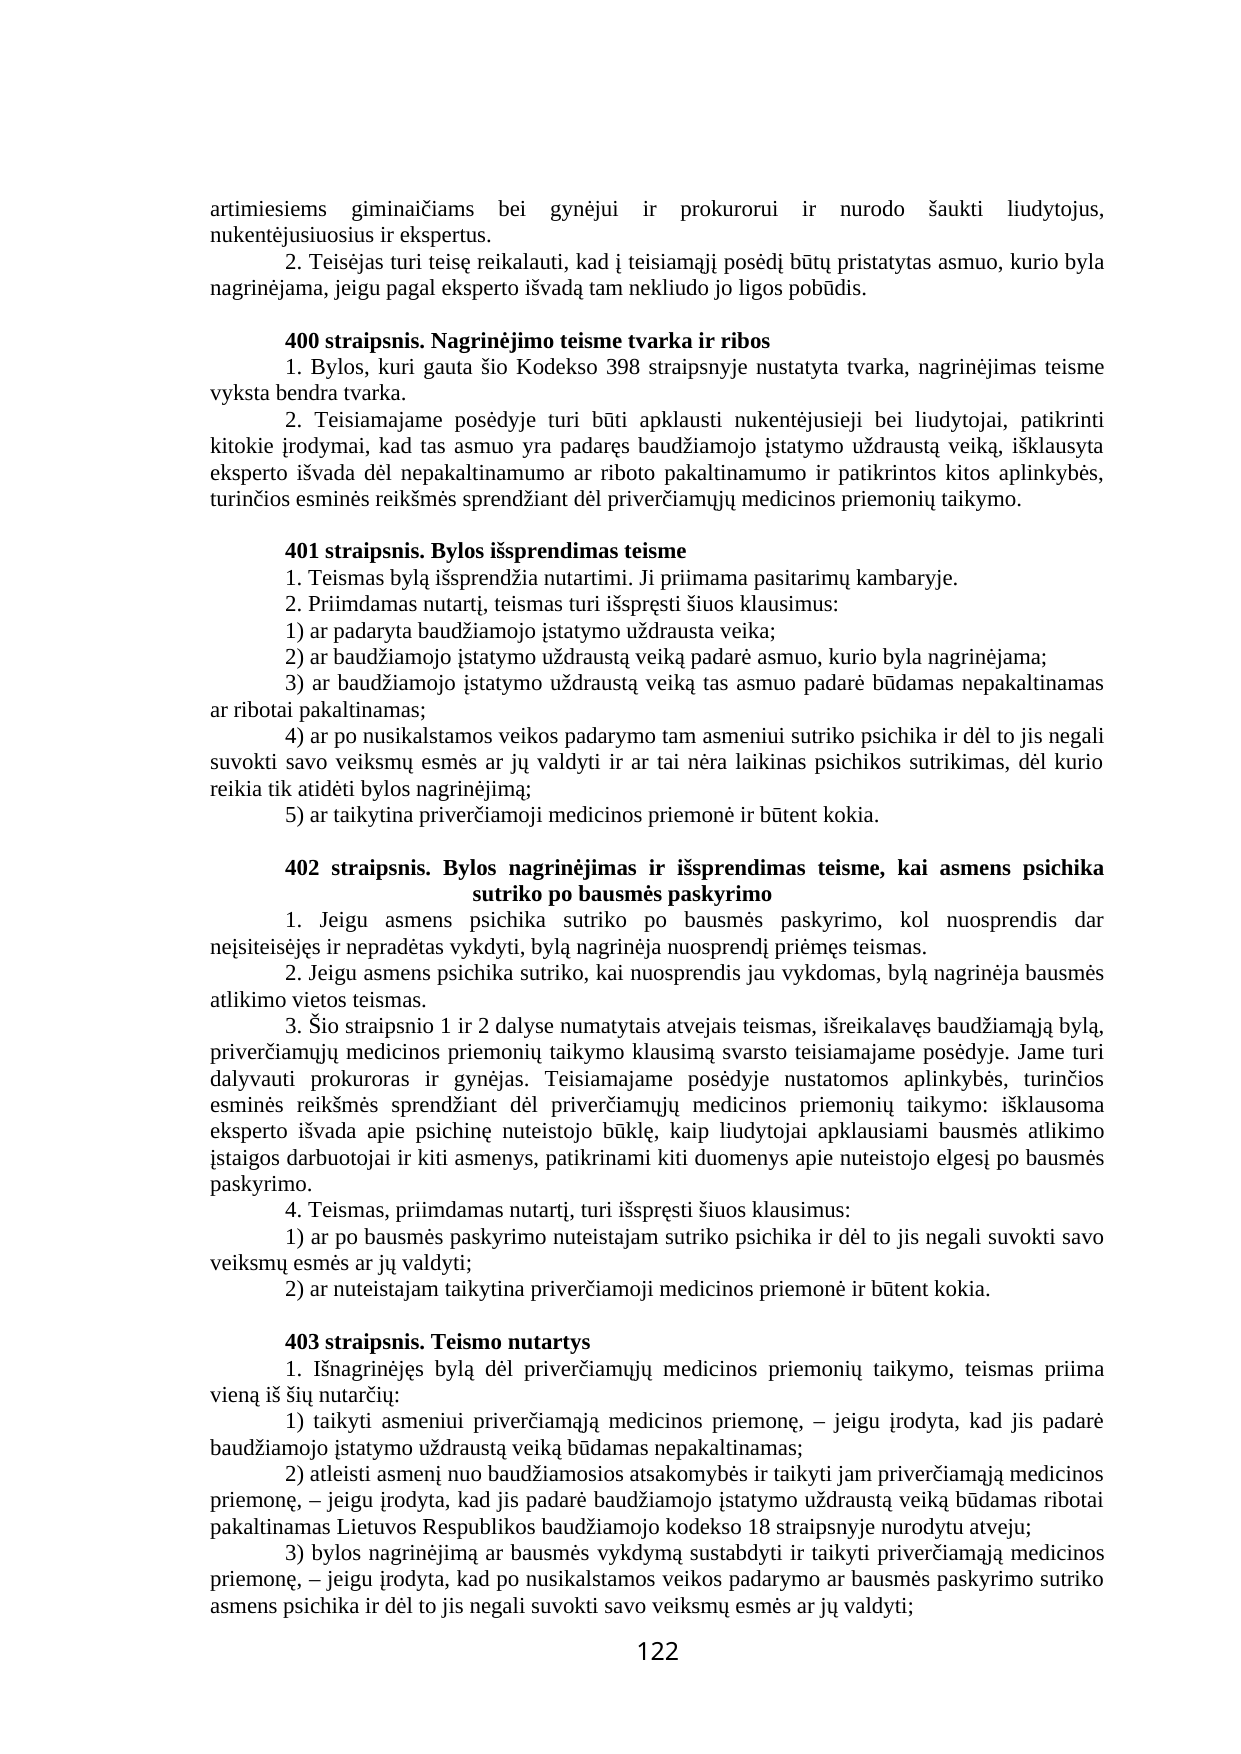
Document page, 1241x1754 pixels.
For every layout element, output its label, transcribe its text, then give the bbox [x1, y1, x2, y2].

text 2. Priimdamas nutartį, teismas turi išspręsti šiuos klausimus: [210, 590, 1106, 617]
text 1. Išnagrinėjęs bylą dėl priverčiamųjų medicinos priemonių taikymo, teismas priima vieną iš šių nutarčių: [210, 1354, 1106, 1407]
text 2) ar baudžiamojo įstatymo uždraustą veiką padarė asmuo, kurio byla nagrinėjama; [210, 643, 1106, 669]
text 5) ar taikytina priverčiamoji medicinos priemonė ir būtent kokia. [210, 801, 1106, 827]
text 2. Jeigu asmens psichika sutriko, kai nuosprendis jau vykdomas, bylą nagrinėja bausmės atlikimo vietos teismas. [210, 959, 1106, 1012]
text 401 straipsnis. Bylos išsprendimas teisme [210, 538, 1106, 564]
text 2. Teisiamajame posėdyje turi būti apklausti nukentėjusieji bei liudytojai, patikrinti kitokie įrodymai, kad tas asmuo yra padaręs baudžiamojo įstatymo uždraustą veiką, išklausyta eksperto išvada dėl nepakaltinamumo ar riboto pakaltinamumo ir patikrintos kitos aplinkybės, turinčios esminės reikšmės sprendžiant dėl priverčiamųjų medicinos priemonių taikymo. [210, 406, 1106, 511]
text 402 straipsnis. Bylos nagrinėjimas ir išsprendimas teisme, kai asmens psichika sutriko po bausmės paskyrimo [285, 854, 1106, 907]
text 1) ar po bausmės paskyrimo nuteistajam sutriko psichika ir dėl to jis negali suvokti savo veiksmų esmės ar jų valdyti; [210, 1223, 1106, 1276]
text 2) atleisti asmenį nuo baudžiamosios atsakomybės ir taikyti jam priverčiamąją medicinos priemonę, – jeigu įrodyta, kad jis padarė baudžiamojo įstatymo uždraustą veiką būdamas ribotai pakaltinamas Lietuvos Respublikos baudžiamojo kodekso 18 straipsnyje nurodytu atveju; [210, 1460, 1106, 1539]
text 2. Teisėjas turi teisę reikalauti, kad į teisiamąjį posėdį būtų pristatytas asmuo, kurio byla nagrinėjama, jeigu pagal eksperto išvadą tam nekliudo jo ligos pobūdis. [210, 248, 1106, 300]
text 400 straipsnis. Nagrinėjimo teisme tvarka ir ribos [210, 327, 1106, 353]
text 3) ar baudžiamojo įstatymo uždraustą veiką tas asmuo padarė būdamas nepakaltinamas ar ribotai pakaltinamas; [210, 669, 1106, 722]
text 4. Teismas, priimdamas nutartį, turi išspręsti šiuos klausimus: [210, 1196, 1106, 1223]
text 3. Šio straipsnio 1 ir 2 dalyse numatytais atvejais teismas, išreikalavęs baudžiamąją bylą, priverčiamųjų medicinos priemonių taikymo klausimą svarsto teisiamajame posėdyje. Jame turi dalyvauti prokuroras ir gynėjas. Teisiamajame posėdyje nustatomos aplinkybės, turinčios esminės reikšmės sprendžiant dėl priverčiamųjų medicinos priemonių taikymo: išklausoma eksperto išvada apie psichinę nuteistojo būklę, kaip liudytojai apklausiami bausmės atlikimo įstaigos darbuotojai ir kiti asmenys, patikrinami kiti duomenys apie nuteistojo elgesį po bausmės paskyrimo. [210, 1012, 1106, 1196]
text 4) ar po nusikalstamos veikos padarymo tam asmeniui sutriko psichika ir dėl to jis negali suvokti savo veiksmų esmės ar jų valdyti ir ar tai nėra laikinas psichikos sutrikimas, dėl kurio reikia tik atidėti bylos nagrinėjimą; [210, 722, 1106, 801]
text 1. Teismas bylą išsprendžia nutartimi. Ji priimama pasitarimų kambaryje. [210, 564, 1106, 590]
text 3) bylos nagrinėjimą ar bausmės vykdymą sustabdyti ir taikyti priverčiamąją medicinos priemonę, – jeigu įrodyta, kad po nusikalstamos veikos padarymo ar bausmės paskyrimo sutriko asmens psichika ir dėl to jis negali suvokti savo veiksmų esmės ar jų valdyti; [210, 1539, 1106, 1618]
text 1) ar padaryta baudžiamojo įstatymo uždrausta veika; [210, 617, 1106, 643]
text 1. Jeigu asmens psichika sutriko po bausmės paskyrimo, kol nuosprendis dar neįsiteisėjęs ir nepradėtas vykdyti, bylą nagrinėja nuosprendį priėmęs teismas. [210, 907, 1106, 959]
text 403 straipsnis. Teismo nutartys [210, 1328, 1106, 1354]
text 1) taikyti asmeniui priverčiamąją medicinos priemonę, – jeigu įrodyta, kad jis padarė baudžiamojo įstatymo uždraustą veiką būdamas nepakaltinamas; [210, 1407, 1106, 1460]
text 1. Bylos, kuri gauta šio Kodekso 398 straipsnyje nustatyta tvarka, nagrinėjimas teisme vyksta bendra tvarka. [210, 353, 1106, 406]
text artimiesiems giminaičiams bei gynėjui ir prokurorui ir nurodo šaukti liudytojus, nukentėjusiuosius ir ekspertus. [210, 195, 1106, 248]
text 2) ar nuteistajam taikytina priverčiamoji medicinos priemonė ir būtent kokia. [210, 1276, 1106, 1302]
